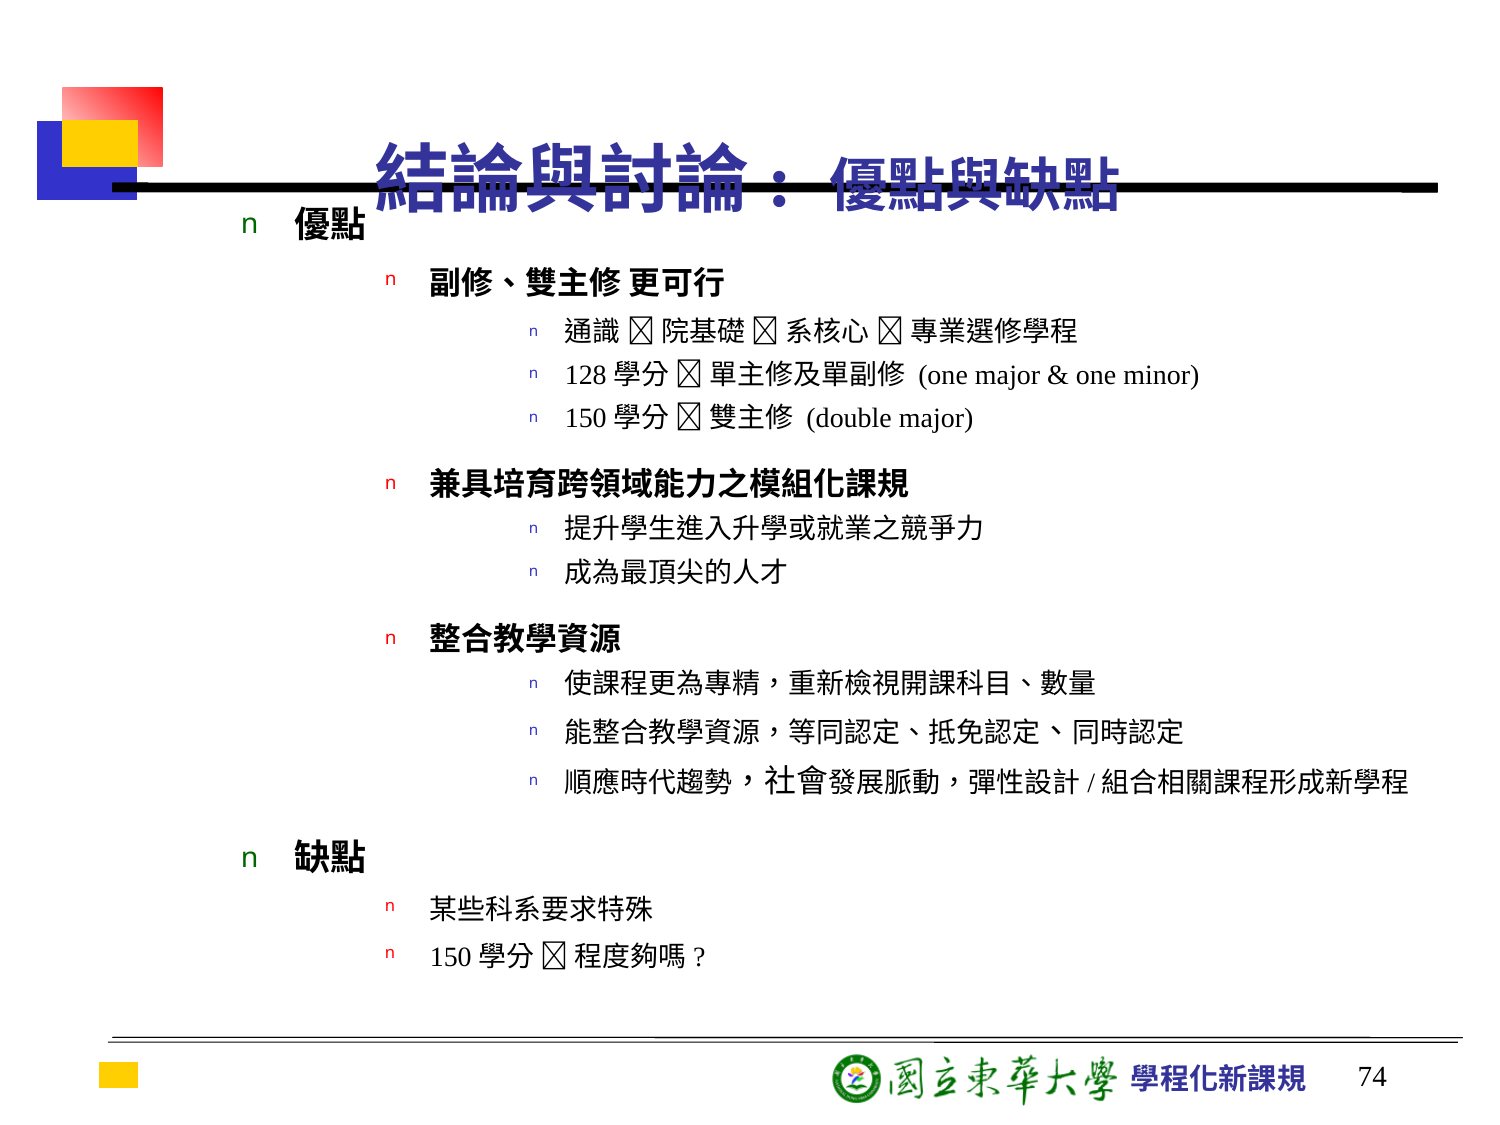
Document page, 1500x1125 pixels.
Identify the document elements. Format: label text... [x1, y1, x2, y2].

list 優點 副修、雙主修 更可行 通識  院基礎  系核心  專業選修學程 128學分  單主修及單副修 (one major & one minor) 150學分  雙主修 (double major) 兼具培育跨領域能力之模組化課規 提升學生進入升學或就業之競爭力 成為最頂尖的人才 整合教學資源 使課程更為專精，重新檢視開課科目、數量 能整合教學資源，等同認定、抵免認定、同時認定 順應時代趨勢，社會發展脈動，彈性設計/組合相關課程形成新學程 缺點 某些科系要求特殊 150學分  程度夠嗎? [225, 202, 1427, 1022]
text_box 結論與討論: 優點與缺點 [236, 124, 1259, 184]
text_box 74 [1342, 1050, 1468, 1101]
